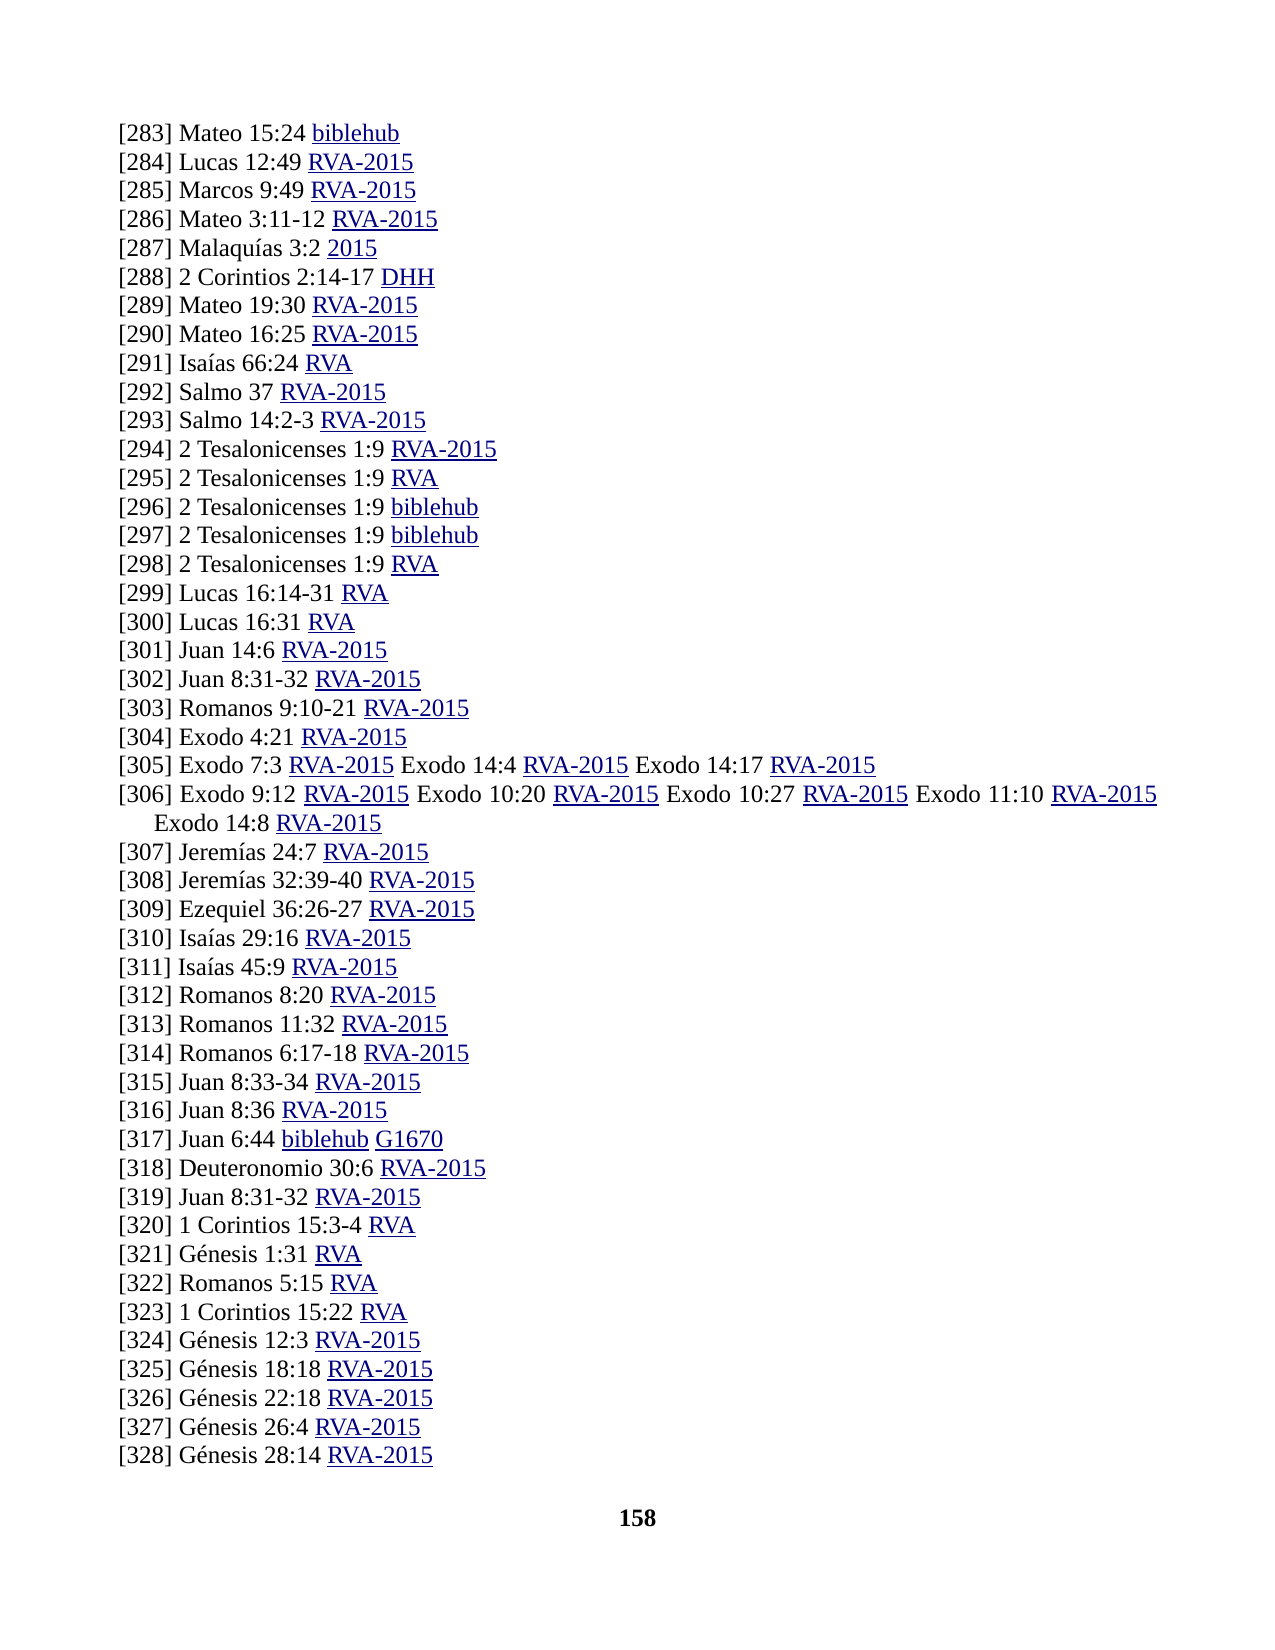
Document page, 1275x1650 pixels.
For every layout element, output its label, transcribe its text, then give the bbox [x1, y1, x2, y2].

text 2 Tesalonicenses 1:9 RVA [118, 549, 1157, 578]
text 2 Tesalonicenses 1:9 RVA [118, 463, 1157, 492]
text Juan 8:31-32 RVA-2015 [118, 664, 1157, 693]
text Isaías 29:16 RVA-2015 [118, 923, 1157, 952]
text Romanos 9:10-21 RVA-2015 [118, 693, 1157, 722]
text Juan 14:6 RVA-2015 [118, 636, 1157, 664]
text Salmo 37 RVA-2015 [118, 377, 1157, 406]
text Juan 8:33-34 RVA-2015 [118, 1067, 1157, 1096]
text Exodo 7:3 RVA-2015 Exodo 14:4 RVA-2015 Exodo 14:17 RVA-2015 [118, 751, 1157, 779]
text 2 Corintios 2:14-17 DHH [118, 262, 1157, 291]
text 2 Tesalonicenses 1:9 biblehub [118, 521, 1157, 549]
text Génesis 28:14 RVA-2015 [118, 1441, 1157, 1469]
text Mateo 3:11-12 RVA-2015 [118, 204, 1157, 233]
text Jeremías 32:39-40 RVA-2015 [118, 866, 1157, 894]
text Romanos 11:32 RVA-2015 [118, 1009, 1157, 1038]
text Lucas 12:49 RVA-2015 [118, 147, 1157, 176]
text Exodo 4:21 RVA-2015 [118, 722, 1157, 751]
text Juan 6:44 biblehub G1670 [118, 1124, 1157, 1153]
text Génesis 1:31 RVA [118, 1239, 1157, 1268]
text 1 Corintios 15:3-4 RVA [118, 1211, 1157, 1239]
text Deuteronomio 30:6 RVA-2015 [118, 1153, 1157, 1182]
text Lucas 16:31 RVA [118, 607, 1157, 636]
text Jeremías 24:7 RVA-2015 [118, 837, 1157, 866]
text Isaías 66:24 RVA [118, 348, 1157, 377]
text Salmo 14:2-3 RVA-2015 [118, 406, 1157, 434]
text Mateo 15:24 biblehub [118, 118, 1157, 147]
text Romanos 6:17-18 RVA-2015 [118, 1038, 1157, 1067]
text Génesis 22:18 RVA-2015 [118, 1383, 1157, 1412]
text Lucas 16:14-31 RVA [118, 578, 1157, 607]
text Génesis 26:4 RVA-2015 [118, 1412, 1157, 1441]
text Romanos 5:15 RVA [118, 1268, 1157, 1297]
text Génesis 18:18 RVA-2015 [118, 1354, 1157, 1383]
text 2 Tesalonicenses 1:9 RVA-2015 [118, 434, 1157, 463]
text Romanos 8:20 RVA-2015 [118, 981, 1157, 1009]
text Ezequiel 36:26-27 RVA-2015 [118, 894, 1157, 923]
text Exodo 9:12 RVA-2015 Exodo 10:20 RVA-2015 Exodo 10:27 RVA-2015 Exodo 11:10 RVA-2015 Exodo 14:8 RVA-2015 [118, 779, 1157, 837]
text Isaías 45:9 RVA-2015 [118, 952, 1157, 981]
text 2 Tesalonicenses 1:9 biblehub [118, 492, 1157, 521]
text Marcos 9:49 RVA-2015 [118, 176, 1157, 204]
text Génesis 12:3 RVA-2015 [118, 1326, 1157, 1354]
text 1 Corintios 15:22 RVA [118, 1297, 1157, 1326]
text Mateo 16:25 RVA-2015 [118, 319, 1157, 348]
text Juan 8:31-32 RVA-2015 [118, 1182, 1157, 1211]
text Malaquías 3:2 2015 [118, 233, 1157, 262]
text Juan 8:36 RVA-2015 [118, 1096, 1157, 1124]
text Mateo 19:30 RVA-2015 [118, 291, 1157, 319]
